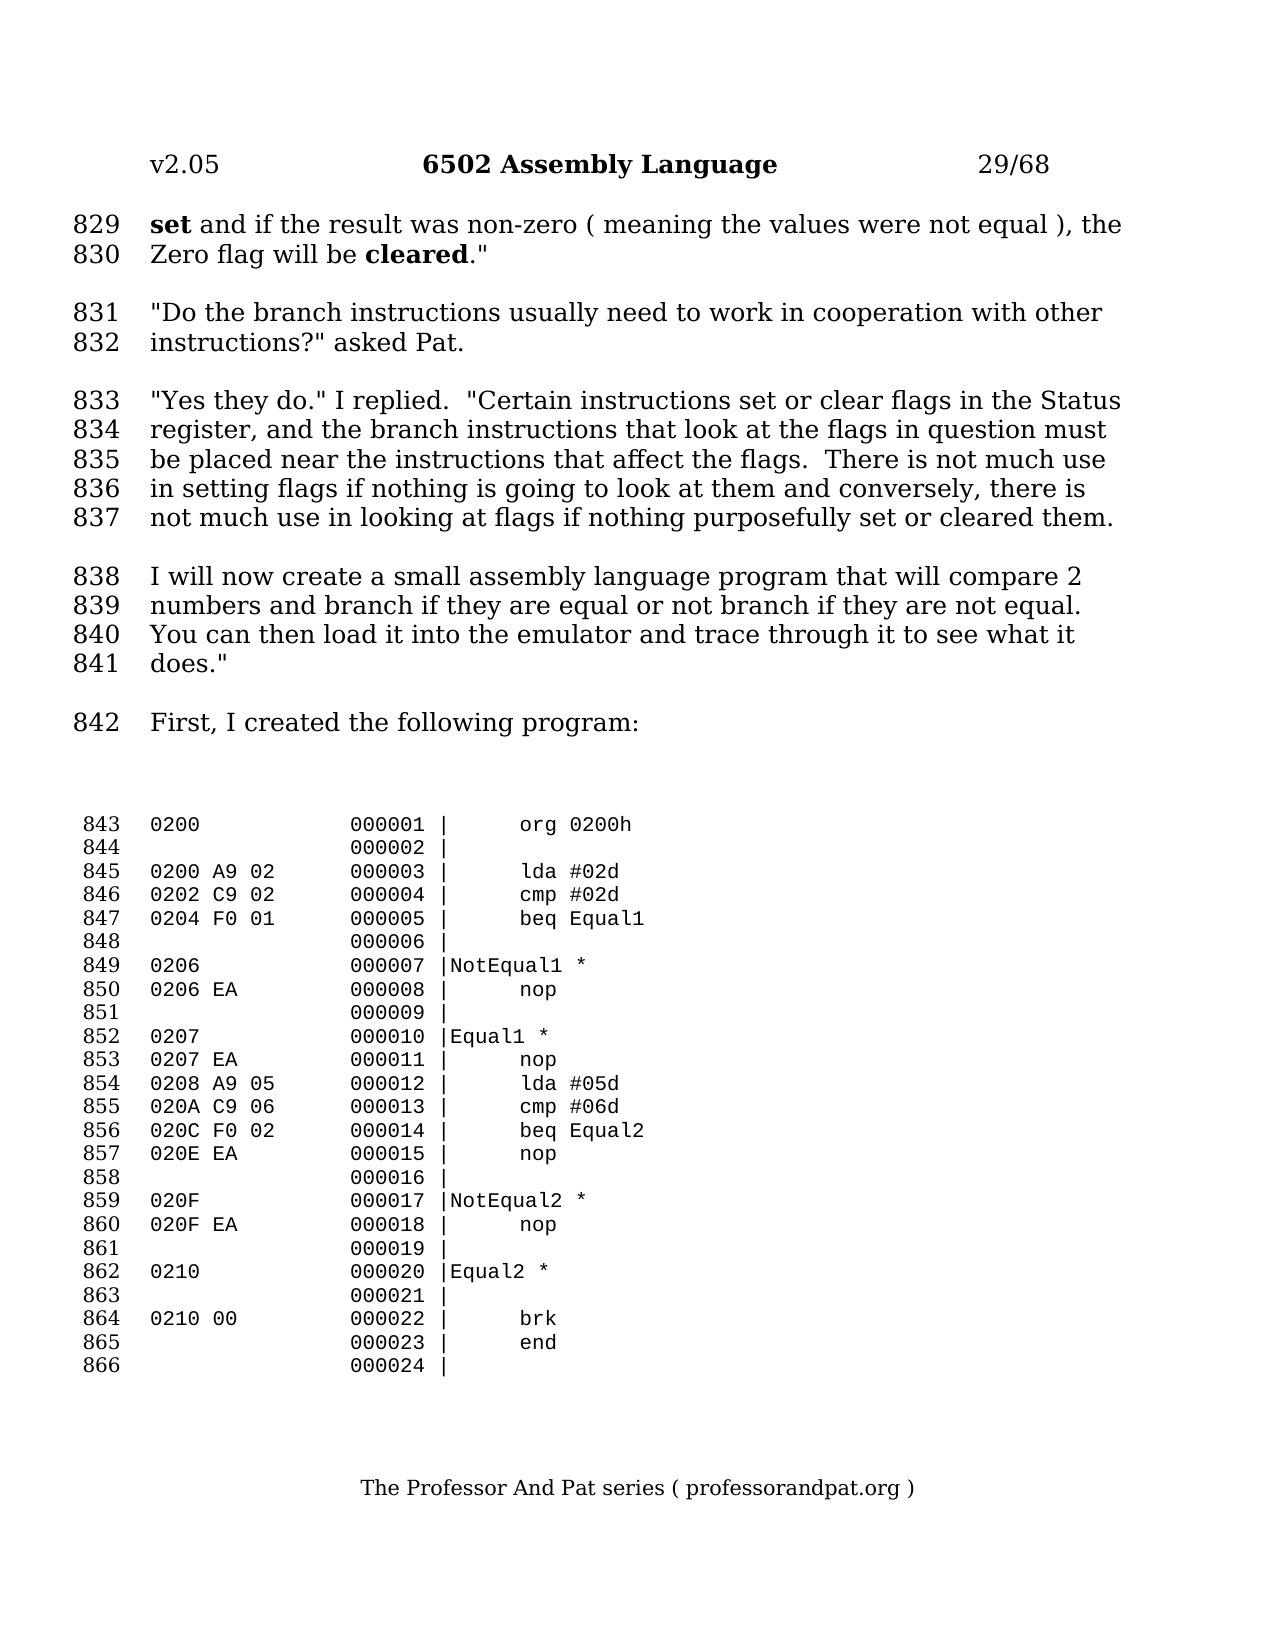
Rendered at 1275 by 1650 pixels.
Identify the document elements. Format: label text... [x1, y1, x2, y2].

text 0202 C9 02 000004 | cmp #02d [150, 884, 1125, 908]
text 000009 | [150, 1002, 1125, 1026]
text 020F EA 000018 | nop [150, 1214, 1125, 1238]
text 000006 | [150, 932, 1125, 955]
text 000024 | [150, 1355, 1125, 1379]
text 0200 A9 02 000003 | lda #02d [150, 861, 1125, 884]
text 0206 EA 000008 | nop [150, 979, 1125, 1002]
text 020E EA 000015 | nop [150, 1143, 1125, 1167]
text 0207 000010 |Equal1 * [150, 1026, 1125, 1049]
text First, I created the following program: [150, 708, 1125, 737]
text 0200 000001 | org 0200h [150, 814, 1125, 837]
text "Yes they do." I replied. "Certain instructions set or clear flags in the Status register, and the branch instructions that look at the flags in question must be placed near the instructions that affect the flags. There is not much use in setting flags if nothing is going to look at them and conversely, there is not much use in looking at flags if nothing purposefully set or cleared them. [150, 386, 1125, 533]
text 000021 | [150, 1285, 1125, 1308]
text 0207 EA 000011 | nop [150, 1049, 1125, 1073]
text 0206 000007 |NotEqual1 * [150, 955, 1125, 979]
text set and if the result was non-zero ( meaning the values were not equal ), the Zero flag will be cleared." [150, 210, 1125, 269]
text 0210 00 000022 | brk [150, 1308, 1125, 1332]
text "Do the branch instructions usually need to work in cooperation with other instructions?" asked Pat. [150, 298, 1125, 357]
text 000016 | [150, 1167, 1125, 1191]
text 020C F0 02 000014 | beq Equal2 [150, 1120, 1125, 1143]
text I will now create a small assembly language program that will compare 2 numbers and branch if they are equal or not branch if they are not equal. You can then load it into the emulator and trace through it to see what it does." [150, 562, 1125, 679]
text 020A C9 06 000013 | cmp #06d [150, 1096, 1125, 1120]
text 0210 000020 |Equal2 * [150, 1261, 1125, 1285]
text 020F 000017 |NotEqual2 * [150, 1191, 1125, 1214]
text 0208 A9 05 000012 | lda #05d [150, 1073, 1125, 1096]
text 000002 | [150, 837, 1125, 861]
text 000023 | end [150, 1332, 1125, 1355]
text 000019 | [150, 1238, 1125, 1261]
text 0204 F0 01 000005 | beq Equal1 [150, 908, 1125, 932]
